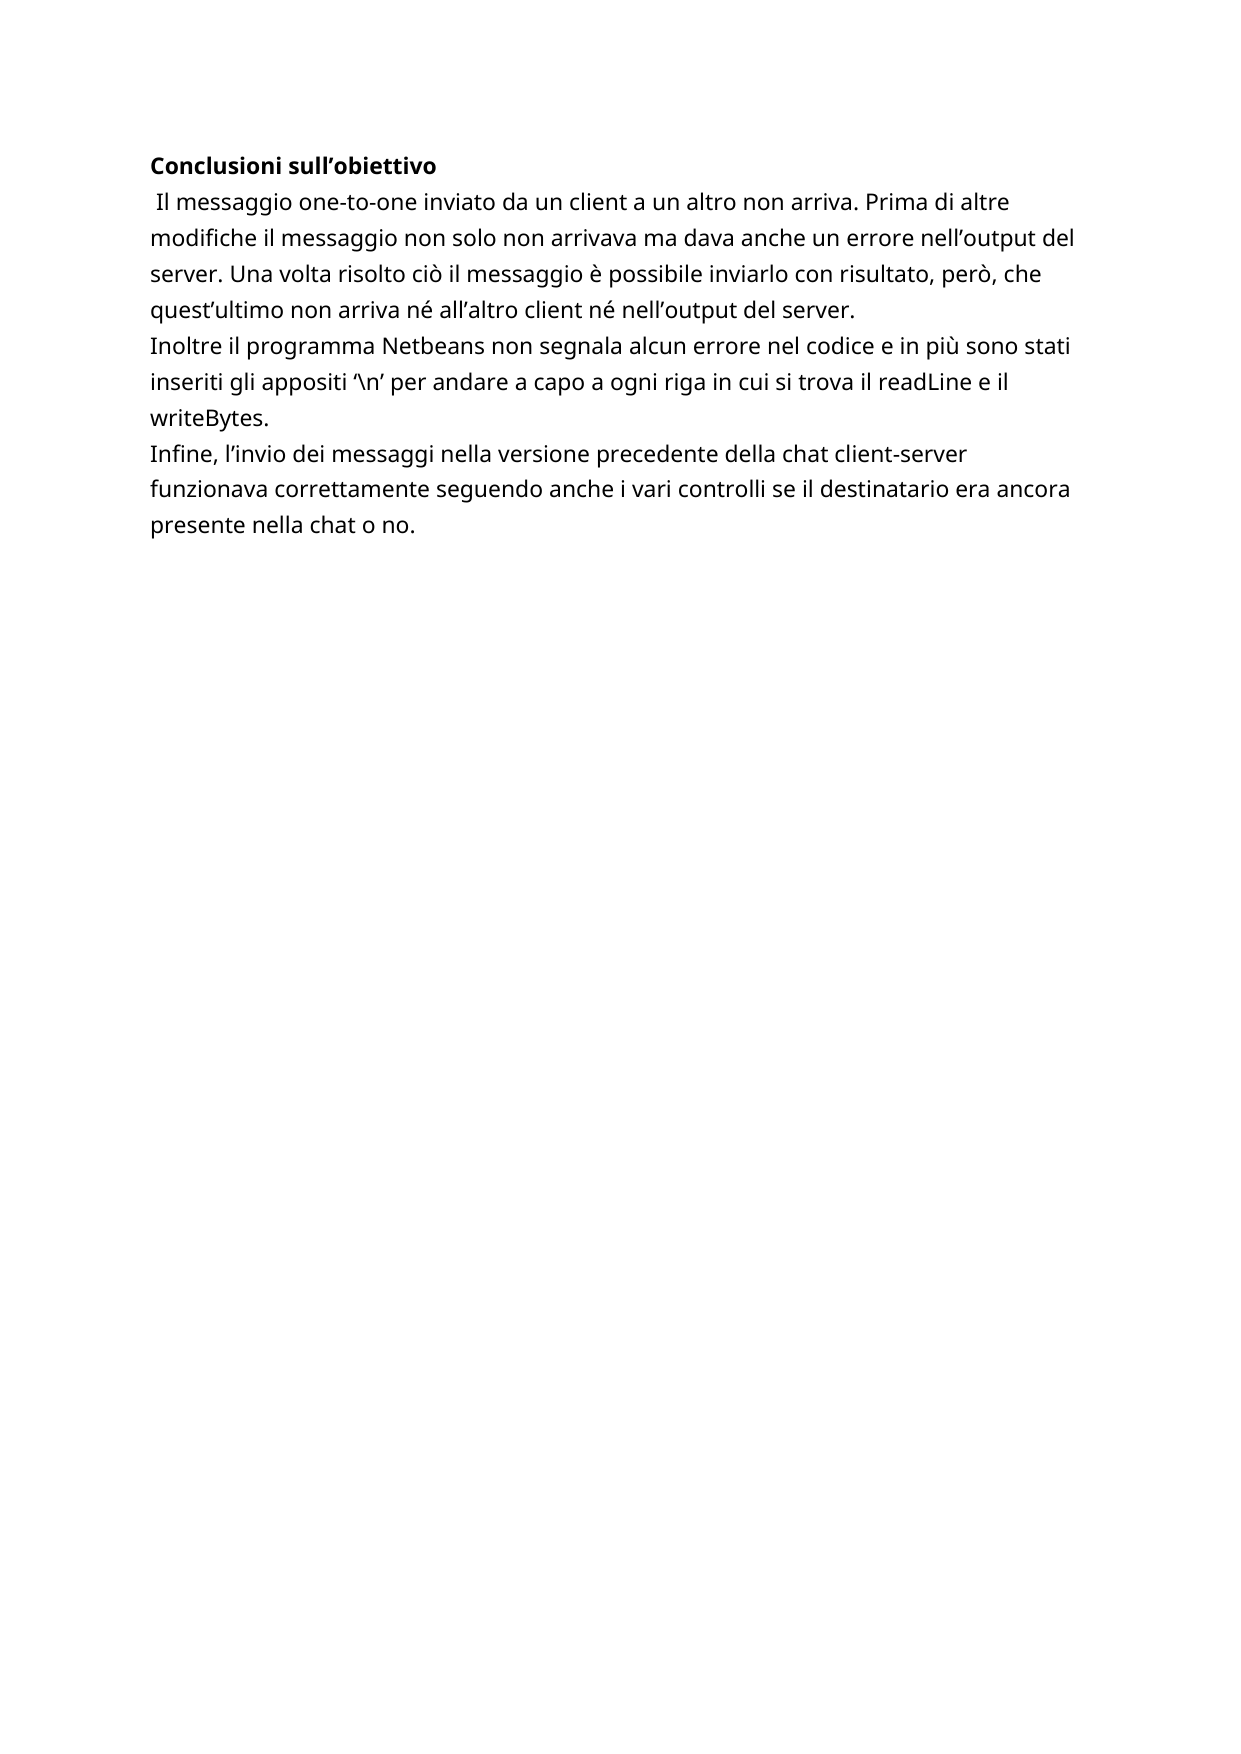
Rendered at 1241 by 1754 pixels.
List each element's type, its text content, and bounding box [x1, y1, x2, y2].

text Inoltre il programma Netbeans non segnala alcun errore nel codice e in più sono stati inseriti gli appositi ‘\n’ per andare a capo a ogni riga in cui si trova il readLine e il writeBytes. [150, 330, 1090, 433]
text Il messaggio one-to-one inviato da un client a un altro non arriva. Prima di altre modifiche il messaggio non solo non arrivava ma dava anche un errore nell’output del server. Una volta risolto ciò il messaggio è possibile inviarlo con risultato, però, che quest’ultimo non arriva né all’altro client né nell’output del server. [150, 186, 1090, 325]
text Infine, l’invio dei messaggi nella versione precedente della chat client-server funzionava correttamente seguendo anche i vari controlli se il destinatario era ancora presente nella chat o no. [150, 437, 1090, 541]
text Conclusioni sull’obiettivo [150, 150, 1090, 181]
